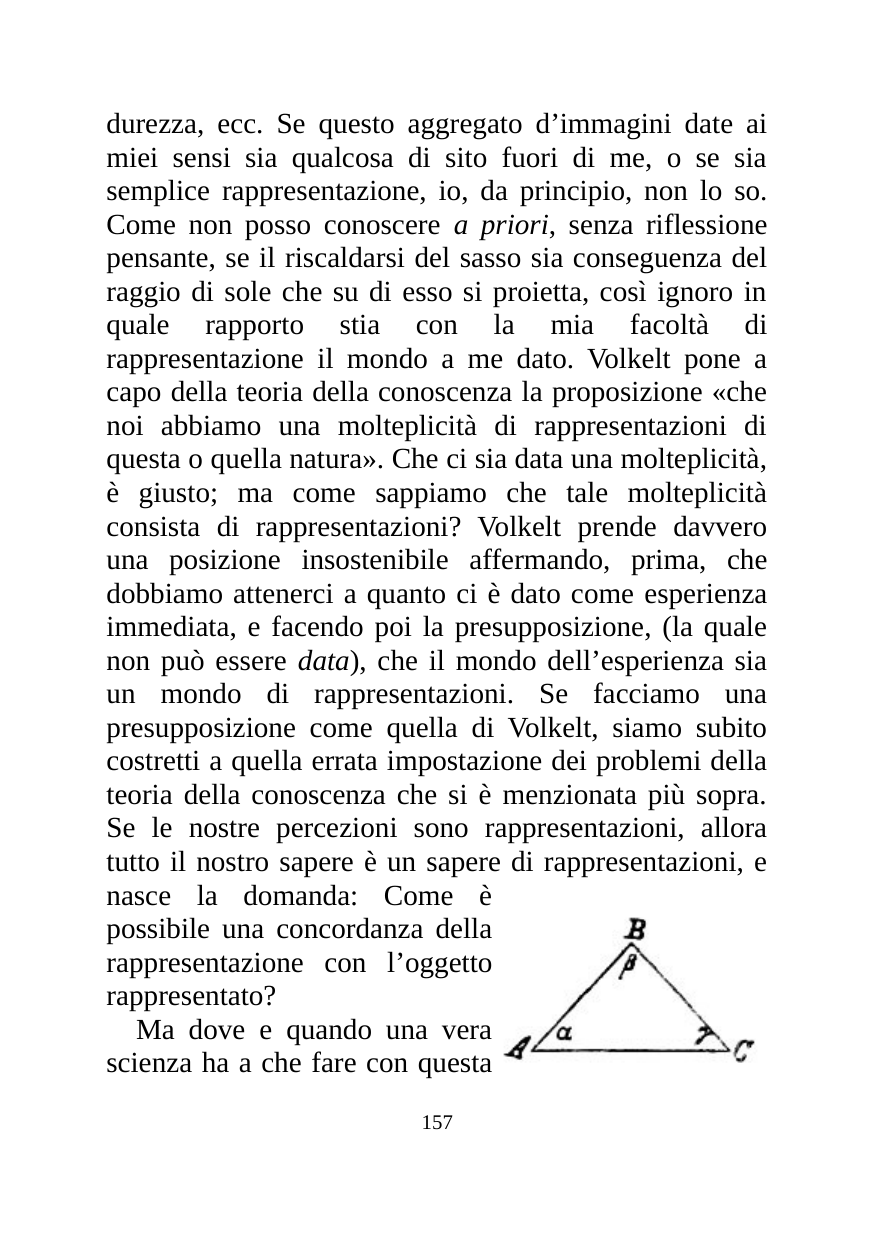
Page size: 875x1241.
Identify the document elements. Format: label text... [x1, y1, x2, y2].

picture [492, 906, 768, 1081]
text durezza, ecc. Se questo aggregato d’immagini date ai miei sensi sia qualcosa di sito fuori di me, o se sia semplice rappresentazione, io, da principio, non lo so. Come non posso conoscere a priori, senza riflessione pensante, se il riscaldarsi del sasso sia conseguenza del raggio di sole che su di esso si proietta, così ignoro in quale rapporto stia con la mia facoltà di rappresentazione il mondo a me dato. Volkelt pone a capo della teoria della conoscenza la proposizione «che noi abbiamo una molteplicità di rappresentazioni di questa o quella natura». Che ci sia data una molteplicità, è giusto; ma come sappiamo che tale molteplicità consista di rappresentazioni? Volkelt prende davvero una posizione insostenibile affermando, prima, che dobbiamo attenerci a quanto ci è dato come esperienza immediata, e facendo poi la presupposizione, (la quale non può essere data), che il mondo dell’esperienza sia un mondo di rappresentazioni. Se facciamo una presupposizione come quella di Volkelt, siamo subito costretti a quella errata impostazione dei problemi della teoria della conoscenza che si è menzionata più sopra. Se le nostre percezioni sono rappresentazioni, allora tutto il nostro sapere è un sapere di rappresentazioni, e nasce la domanda: Come è possibile una concordanza della rappresentazione con l’oggetto rappresentato? [106, 106, 768, 1012]
text Ma dove e quando una vera scienza ha a che fare con questa [106, 1012, 492, 1079]
